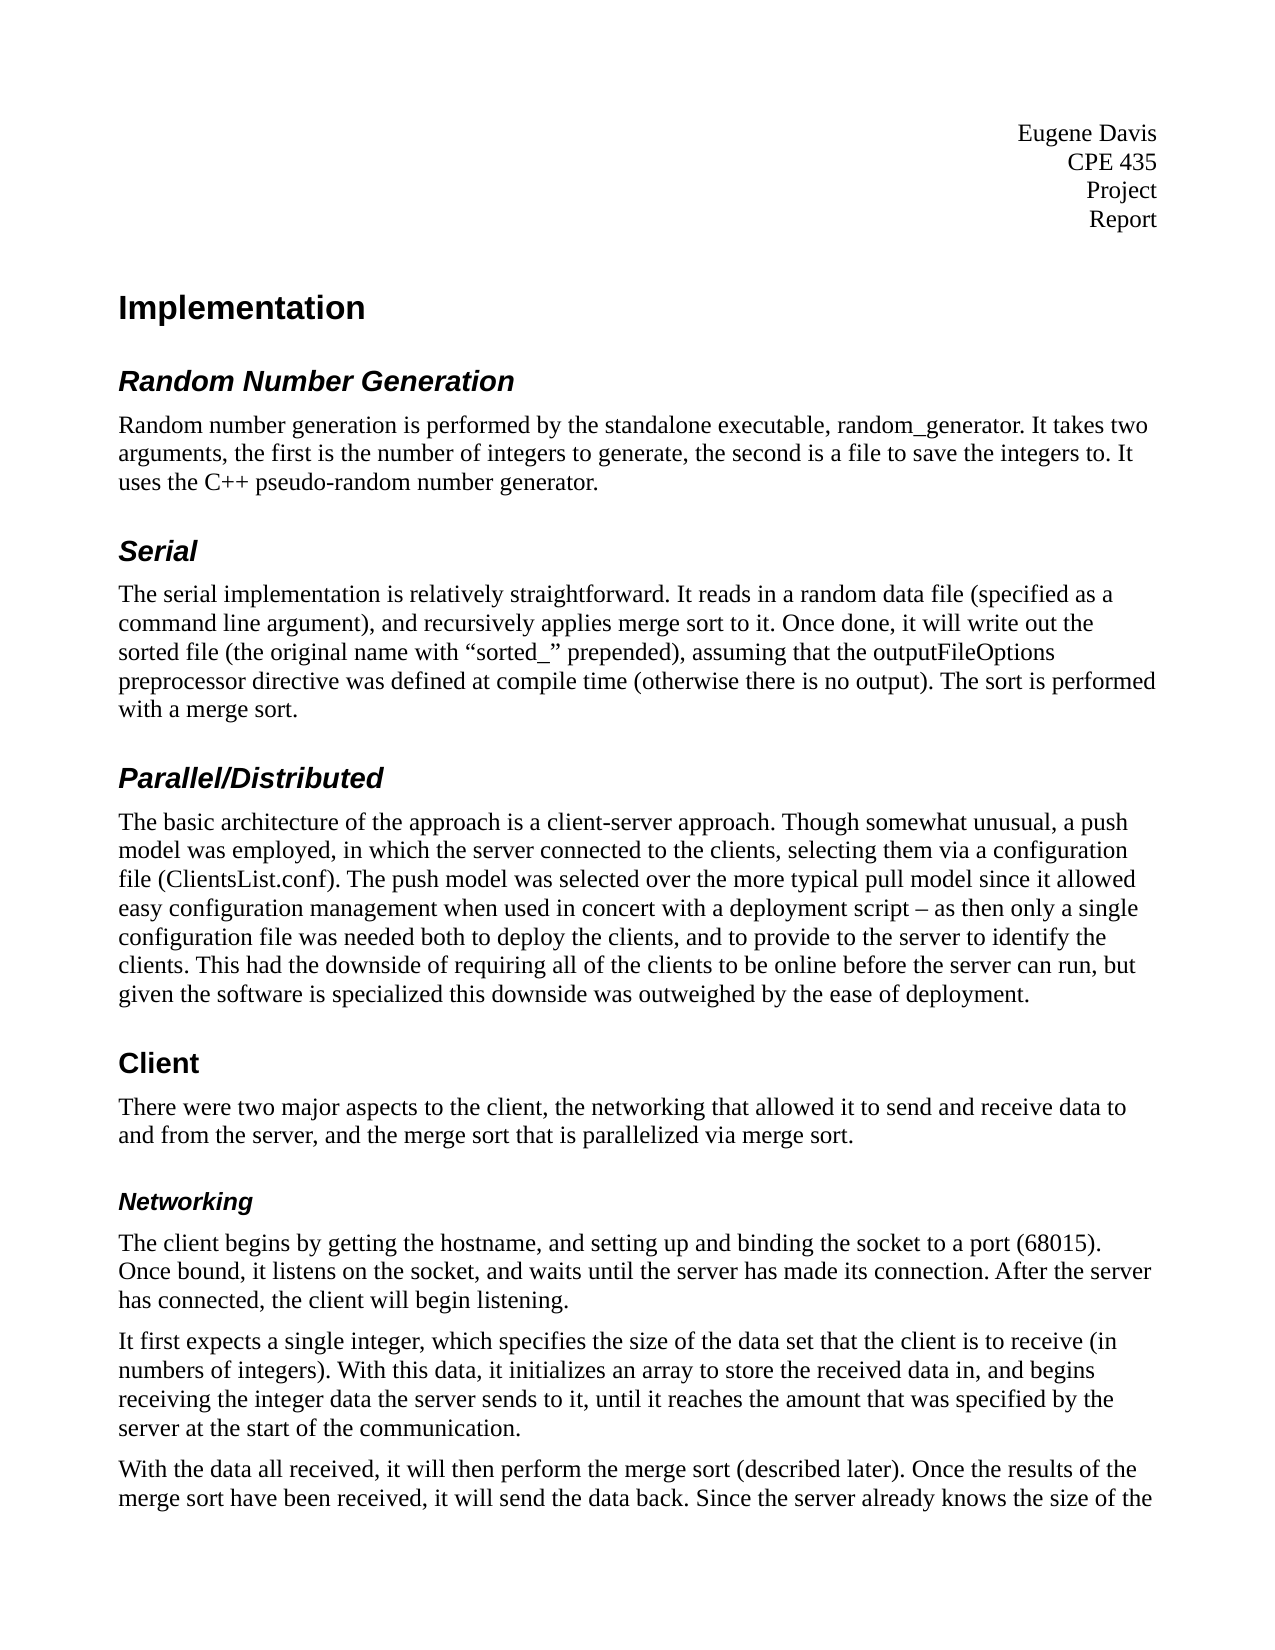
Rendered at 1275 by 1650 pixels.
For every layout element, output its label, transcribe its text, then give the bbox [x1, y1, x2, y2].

text With the data all received, it will then perform the merge sort (described later). Once the results of the merge sort have been received, it will send the data back. Since the server already knows the size of the [118, 1454, 1157, 1511]
text The basic architecture of the approach is a client-server approach. Though somewhat unusual, a push model was employed, in which the server connected to the clients, selecting them via a configuration file (ClientsList.conf). The push model was selected over the more typical pull model since it allowed easy configuration management when used in concert with a deployment script – as then only a single configuration file was needed both to deploy the clients, and to provide to the server to identify the clients. This had the downside of requiring all of the clients to be online before the server can run, but given the software is specialized this downside was outweighed by the ease of deployment. [118, 807, 1157, 1008]
text The client begins by getting the hostname, and setting up and binding the socket to a port (68015). Once bound, it listens on the socket, and waits until the server has made its connection. After the server has connected, the client will begin listening. [118, 1228, 1157, 1314]
subtitle Random Number Generation [118, 364, 1157, 397]
text The serial implementation is relatively straightforward. It reads in a random data file (specified as a command line argument), and recursively applies merge sort to it. Once done, it will write out the sorted file (the original name with “sorted_” prepended), assuming that the outputFileOptions preprocessor directive was defined at compile time (otherwise there is no output). The sort is performed with a merge sort. [118, 579, 1157, 723]
subtitle Serial [118, 533, 1157, 567]
subtitle Implementation [118, 288, 1157, 326]
subtitle Parallel/Distributed [118, 761, 1157, 794]
text It first expects a single integer, which specifies the size of the data set that the client is to receive (in numbers of integers). With this data, it initializes an array to store the received data in, and begins receiving the integer data the server sends to it, until it reaches the amount that was specified by the server at the start of the communication. [118, 1326, 1157, 1441]
subtitle Networking [118, 1187, 1157, 1215]
subtitle Client [118, 1046, 1157, 1079]
text There were two major aspects to the client, the networking that allowed it to send and receive data to and from the server, and the merge sort that is parallelized via merge sort. [118, 1092, 1157, 1149]
text Random number generation is performed by the standalone executable, random_generator. It takes two arguments, the first is the number of integers to generate, the second is a file to save the integers to. It uses the C++ pseudo-random number generator. [118, 410, 1157, 496]
